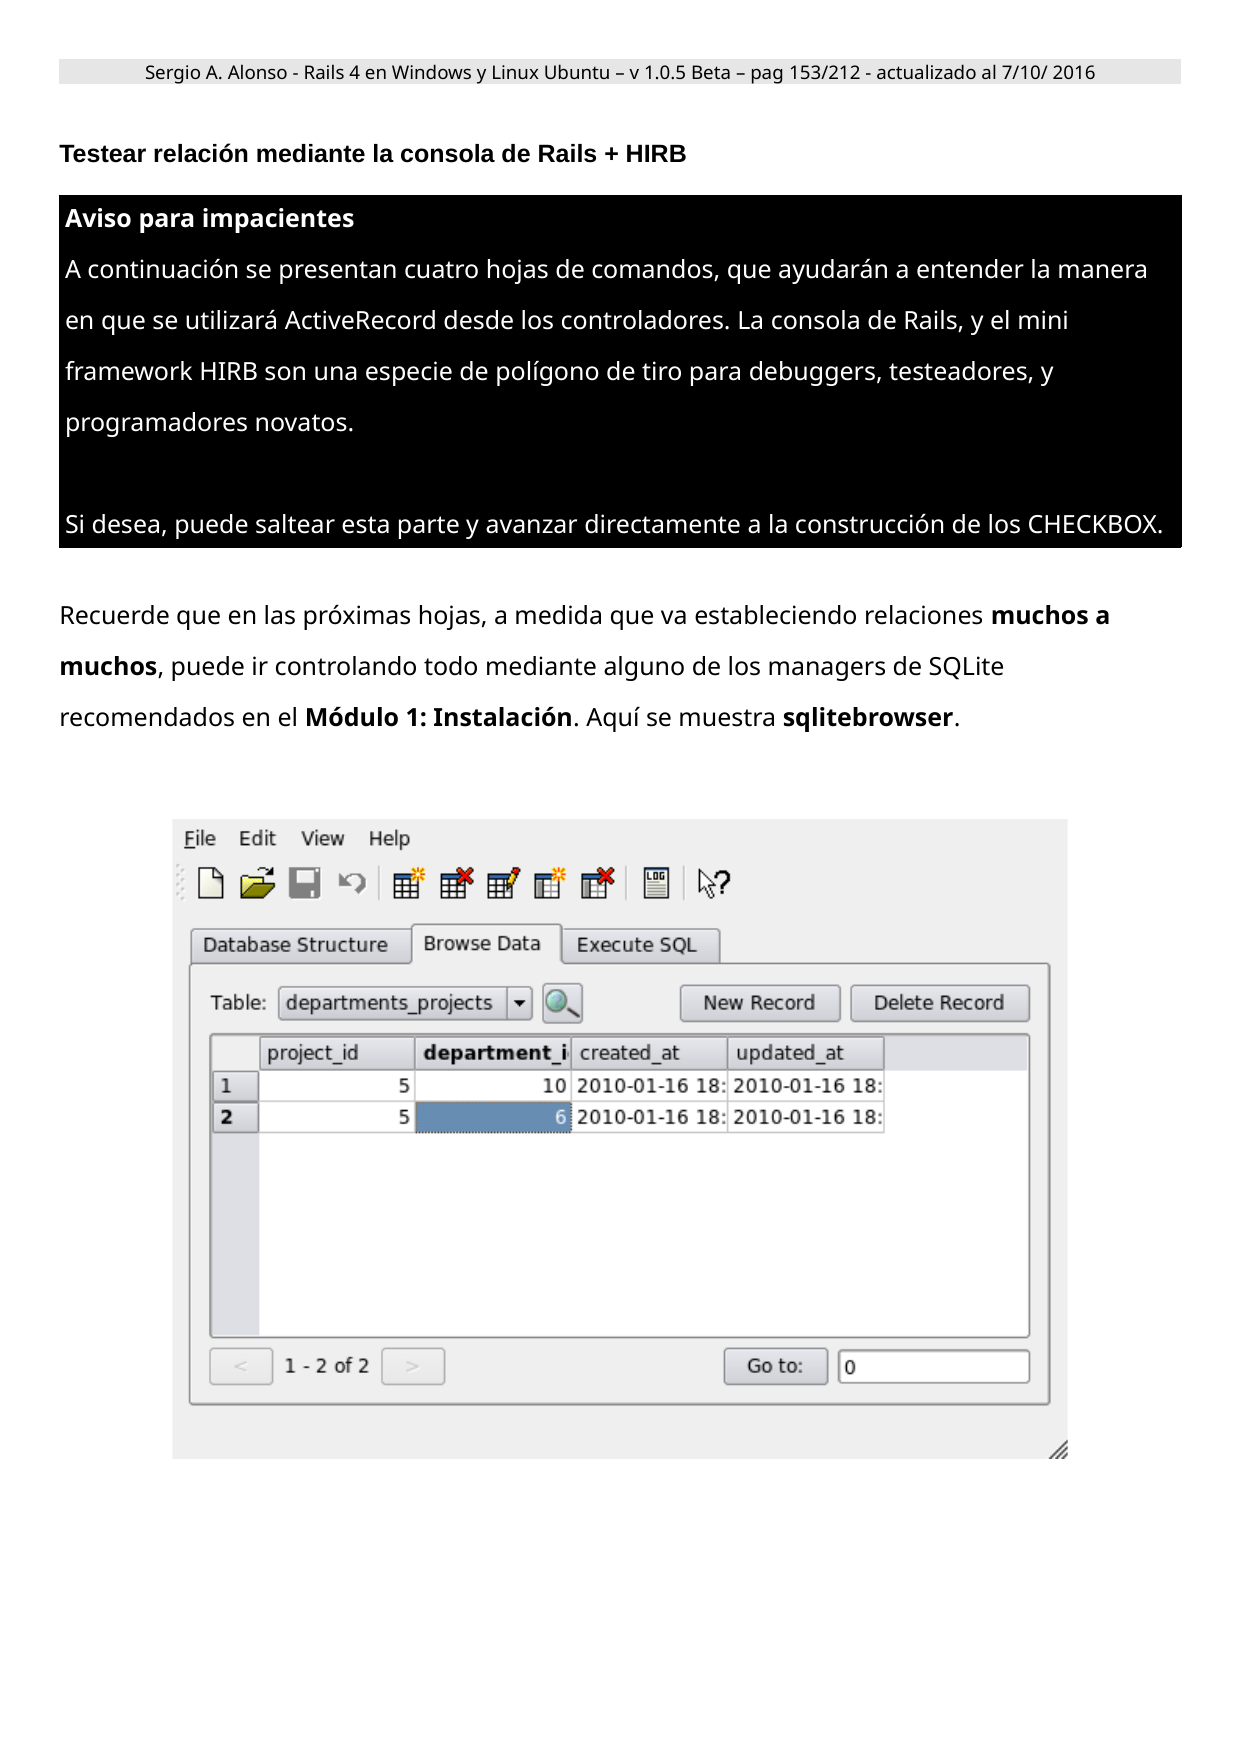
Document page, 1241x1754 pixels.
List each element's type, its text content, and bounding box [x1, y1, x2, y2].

text Recuerde que en las próximas hojas, a medida que va estableciendo relaciones muchos a muchos, puede ir controlando todo mediante alguno de los managers de SQLite recomendados en el Módulo 1: Instalación. Aquí se muestra sqlitebrowser. [59, 598, 1181, 734]
picture [172, 819, 1068, 1459]
subtitle Testear relación mediante la consola de Rails + HIRB [59, 139, 1181, 168]
table_header Aviso para impacientes A continuación se presentan cuatro hojas de comandos, que ayudarán a entender la manera en que se utilizará ActiveRecord desde los controladores. La consola de Rails, y el mini framework HIRB son una especie de polígono de tiro para debuggers, testeadores, y programadores novatos. Si desea, puede saltear esta parte y avanzar directamente a la construcción de los CHECKBOX. [60, 196, 1181, 547]
